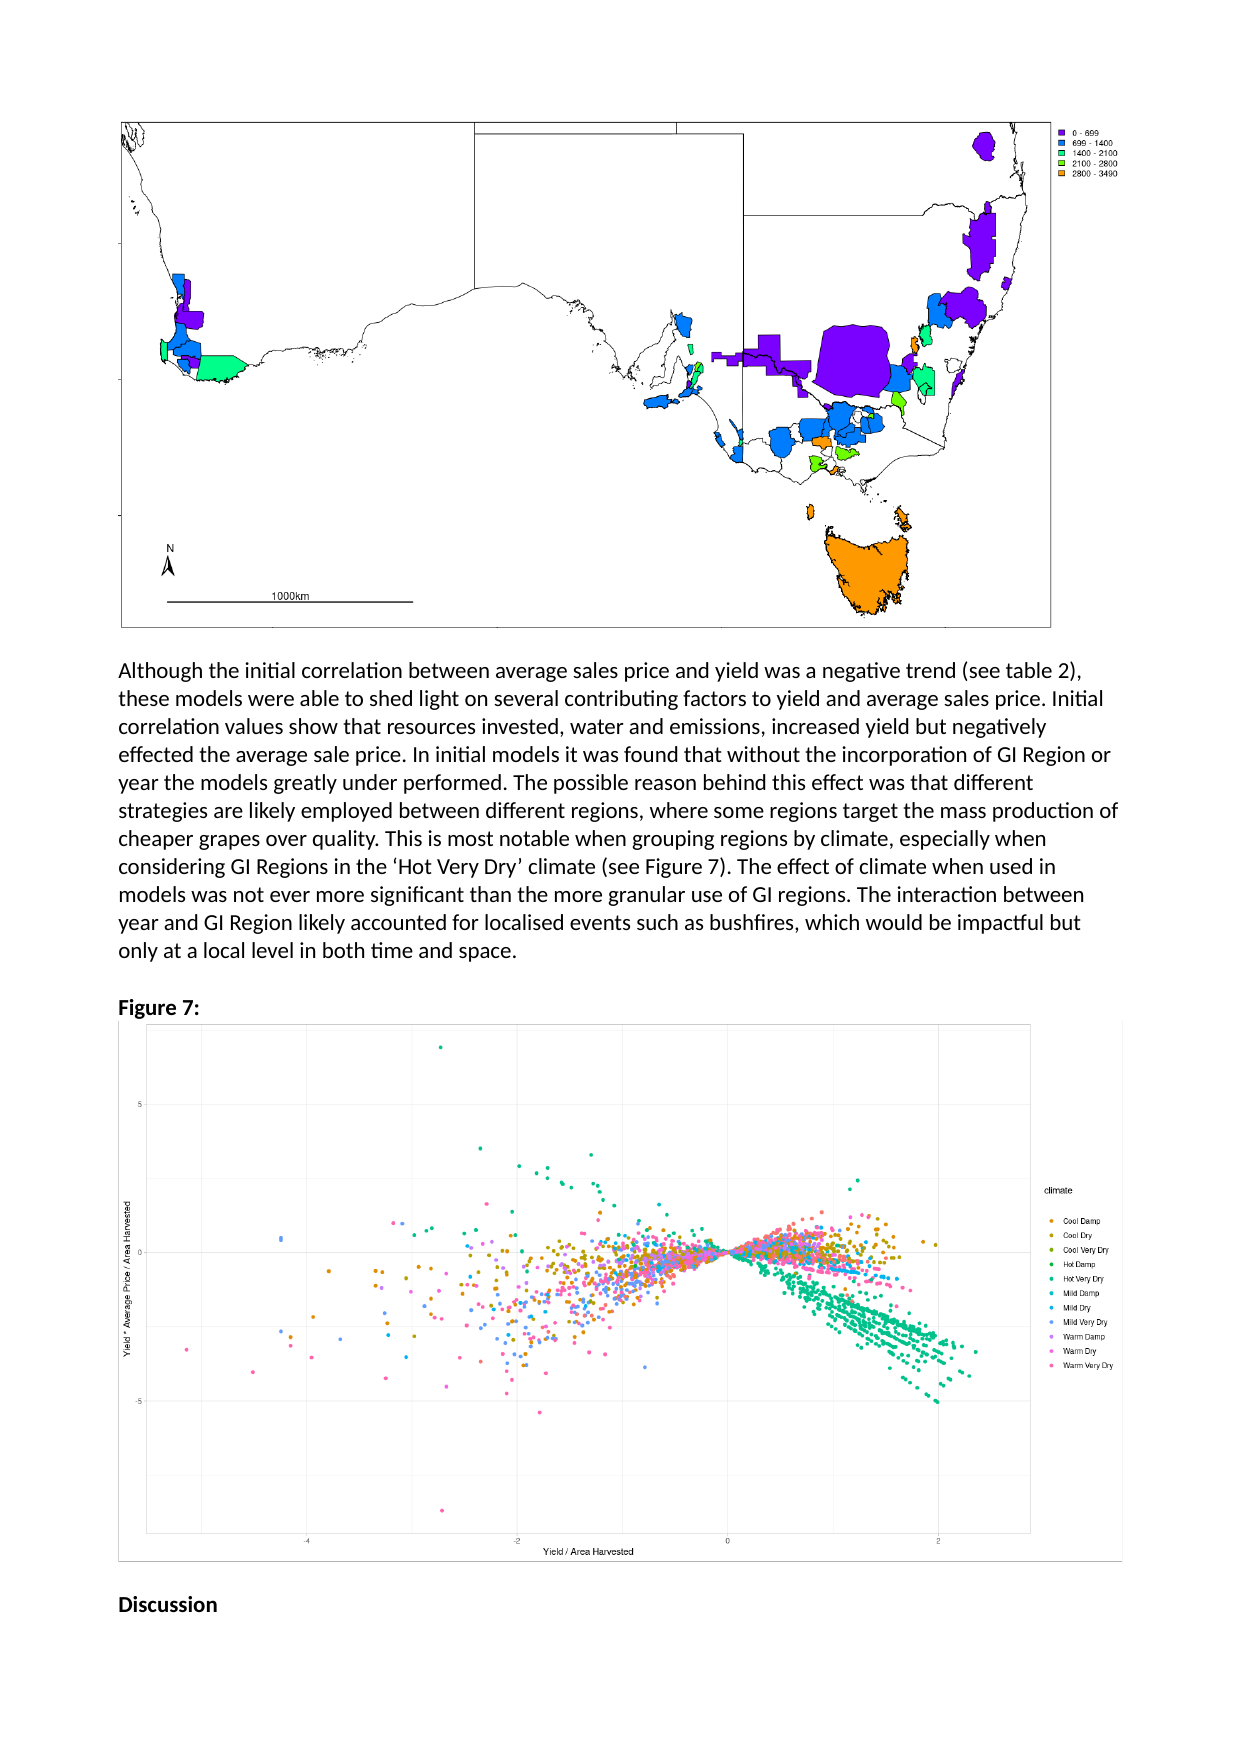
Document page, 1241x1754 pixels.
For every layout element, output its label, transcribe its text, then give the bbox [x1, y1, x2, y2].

picture [118, 1021, 1123, 1562]
list Although the initial correlation between average sales price and yield was a negative trend (see table 2), these models were able to shed light on several contributing factors to yield and average sales price. Initial correlation values show that resources invested, water and emissions, increased yield but negatively effected the average sale price. In initial models it was found that without the incorporation of GI Region or year the models greatly under performed. The possible reason behind this effect was that different strategies are likely employed between different regions, where some regions target the mass production of cheaper grapes over quality. This is most notable when grouping regions by climate, especially when considering GI Regions in the ‘Hot Very Dry’ climate (see Figure 7). The effect of climate when used in models was not ever more significant than the more granular use of GI regions. The interaction between year and GI Region likely accounted for localised events such as bushfires, which would be impactful but only at a local level in both time and space. [118, 656, 1122, 964]
list Figure 7: [118, 993, 1122, 1021]
picture [118, 118, 1123, 628]
list Discussion [118, 1590, 1122, 1618]
